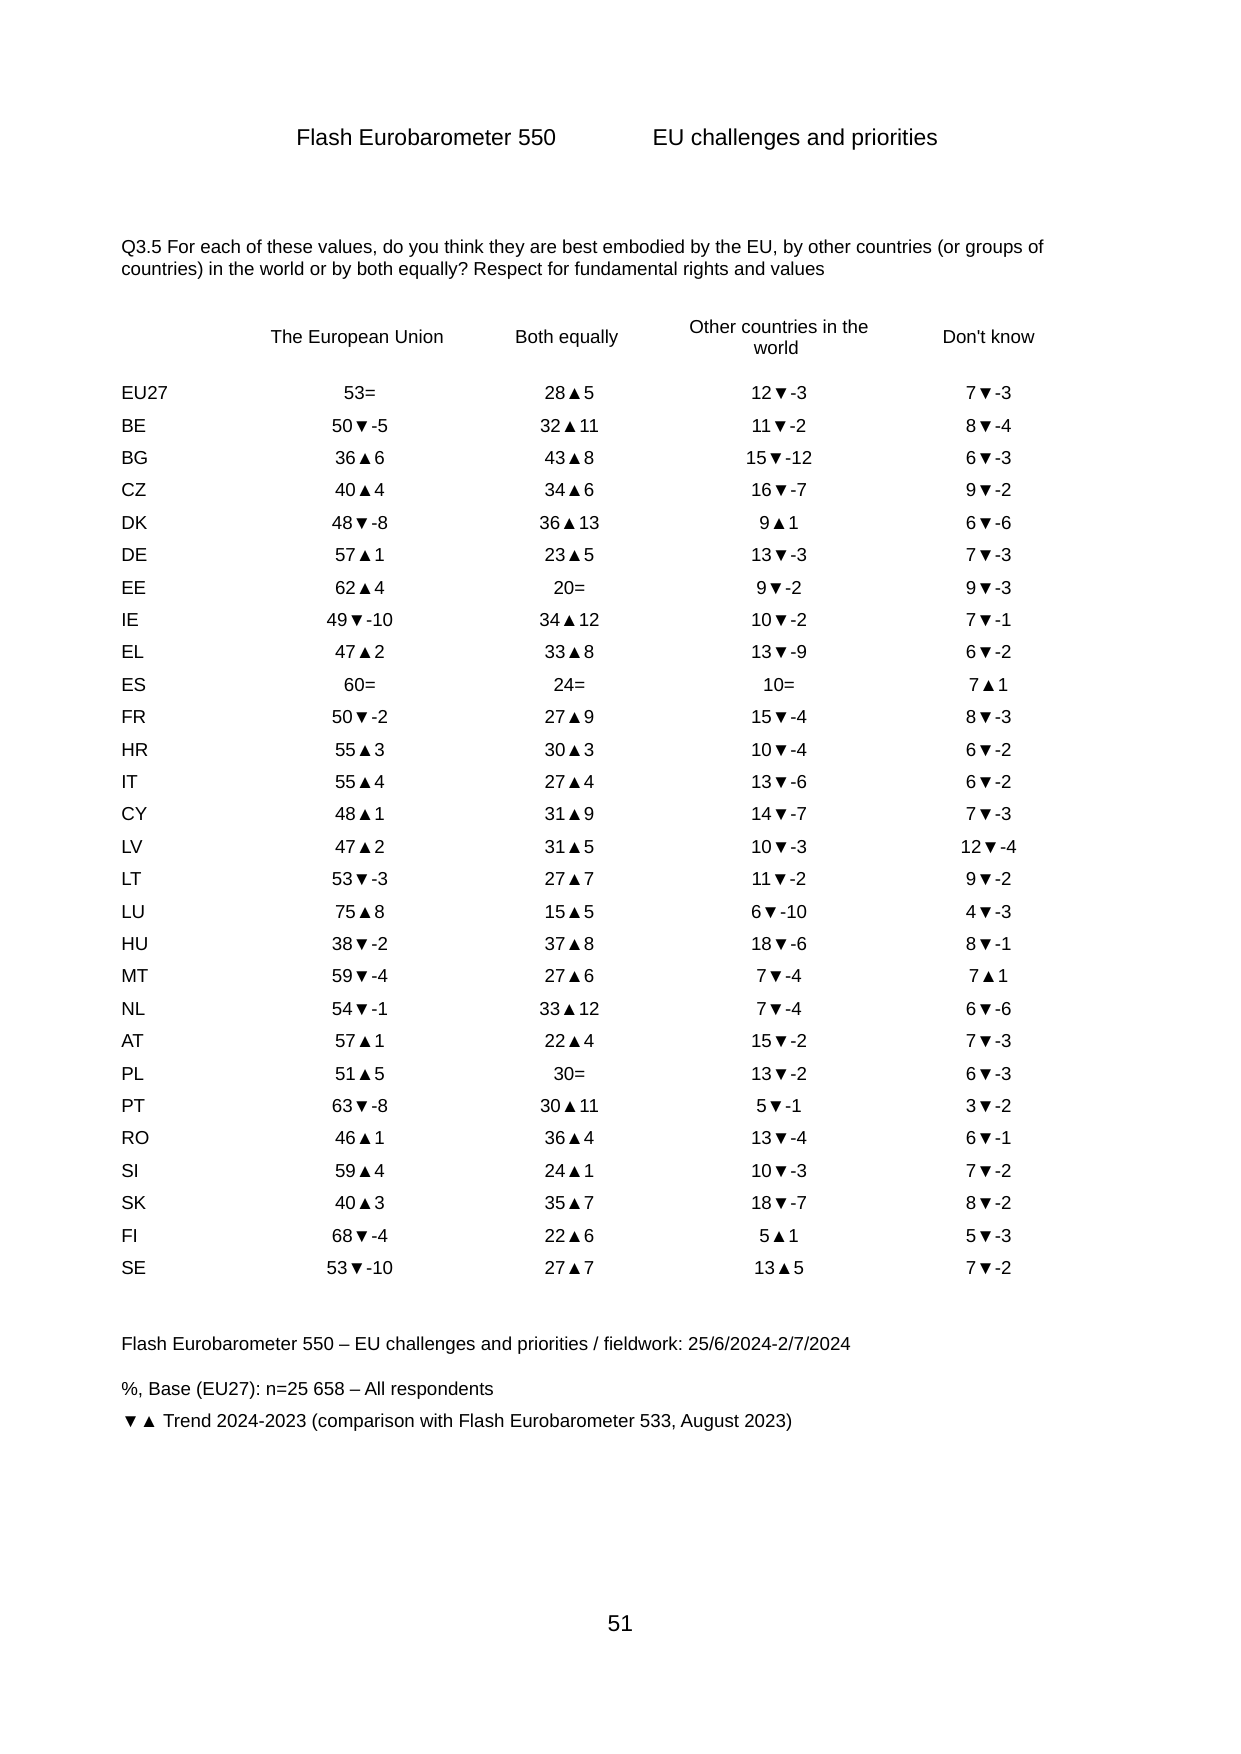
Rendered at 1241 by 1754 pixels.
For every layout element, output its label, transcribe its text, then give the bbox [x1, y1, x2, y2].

table_cell 36▲6 [255, 441, 464, 474]
table_cell 7▲1 [884, 668, 1093, 701]
table_cell 7▼-1 [884, 604, 1093, 636]
table_cell 24▲1 [464, 1154, 674, 1187]
table_cell 46▲1 [255, 1122, 464, 1154]
table_cell 18▼-6 [674, 928, 883, 960]
table_cell 20= [464, 571, 674, 603]
table_cell [186, 539, 255, 571]
table_cell [186, 441, 255, 474]
table_cell 63▼-8 [255, 1089, 464, 1122]
table_cell 47▲2 [255, 636, 464, 668]
table_cell 15▼-12 [674, 441, 883, 474]
table_cell 12▼-3 [674, 377, 883, 409]
table_cell 15▲5 [464, 895, 674, 927]
table_cell [118, 1284, 186, 1316]
table_cell 5▼-3 [884, 1219, 1093, 1251]
table_cell 5▲1 [674, 1219, 883, 1251]
table_cell 6▼-1 [884, 1122, 1093, 1154]
table_cell 31▲5 [464, 830, 674, 863]
table_cell 30= [464, 1057, 674, 1089]
table_cell 8▼-1 [884, 928, 1093, 960]
table_cell [186, 1284, 255, 1316]
table_cell [186, 571, 255, 603]
table_cell [255, 1284, 464, 1316]
table_cell 6▼-6 [884, 506, 1093, 539]
table_cell 3▼-2 [884, 1089, 1093, 1122]
table_cell 11▼-2 [674, 863, 883, 895]
table_cell 35▲7 [464, 1187, 674, 1219]
table_cell 32▲11 [464, 409, 674, 441]
table_cell 33▲12 [464, 992, 674, 1024]
table_cell 30▲3 [464, 733, 674, 765]
table_cell 54▼-1 [255, 992, 464, 1024]
table_cell 62▲4 [255, 571, 464, 603]
table_cell 40▲4 [255, 474, 464, 506]
table_cell 30▲11 [464, 1089, 674, 1122]
table_cell 50▼-2 [255, 701, 464, 733]
table_cell 9▼-3 [884, 571, 1093, 603]
table_cell 34▲12 [464, 604, 674, 636]
table_cell 13▼-6 [674, 765, 883, 798]
table_cell [186, 1251, 255, 1284]
table_cell [186, 474, 255, 506]
table_cell [186, 1057, 255, 1089]
table_cell 6▼-2 [884, 636, 1093, 668]
table_cell [186, 960, 255, 992]
table_cell [674, 1284, 883, 1316]
table_cell 6▼-6 [884, 992, 1093, 1024]
table_cell The European Union [255, 298, 464, 377]
table_cell 7▲1 [884, 960, 1093, 992]
table_cell [186, 701, 255, 733]
table_cell 6▼-3 [884, 1057, 1093, 1089]
table_cell [186, 765, 255, 798]
table_cell 38▼-2 [255, 928, 464, 960]
table_cell 27▲4 [464, 765, 674, 798]
table_cell Other countries in the world [674, 298, 883, 377]
table_cell 7▼-4 [674, 992, 883, 1024]
table_header Q3.5 For each of these values, do you think they are best embodied by the EU, by other countries (or groups of countries) in the world or by both equally? Respect for fundamental rights and values [118, 218, 1093, 297]
table_cell [186, 1025, 255, 1057]
table_cell 53= [255, 377, 464, 409]
table_cell 7▼-3 [884, 1025, 1093, 1057]
table_cell 34▲6 [464, 474, 674, 506]
table_cell AT [118, 1025, 186, 1057]
table_cell 33▲8 [464, 636, 674, 668]
table_cell 8▼-4 [884, 409, 1093, 441]
table_cell 9▼-2 [674, 571, 883, 603]
table_cell 14▼-7 [674, 798, 883, 830]
table_cell 9▼-2 [884, 863, 1093, 895]
table_cell [186, 604, 255, 636]
table_cell 24= [464, 668, 674, 701]
table_cell 7▼-2 [884, 1154, 1093, 1187]
table_cell 10▼-4 [674, 733, 883, 765]
table_cell 68▼-4 [255, 1219, 464, 1251]
table_cell LV [118, 830, 186, 863]
table_cell IE [118, 604, 186, 636]
table_cell 9▲1 [674, 506, 883, 539]
table_cell DE [118, 539, 186, 571]
table_cell 23▲5 [464, 539, 674, 571]
table_cell 5▼-1 [674, 1089, 883, 1122]
table_cell [186, 928, 255, 960]
table_cell 50▼-5 [255, 409, 464, 441]
table_cell 13▼-4 [674, 1122, 883, 1154]
table_cell EE [118, 571, 186, 603]
table_cell 53▼-3 [255, 863, 464, 895]
table_cell Don't know [884, 298, 1093, 377]
table_cell 27▲9 [464, 701, 674, 733]
table_cell [186, 506, 255, 539]
table_cell Flash Eurobarometer 550 – EU challenges and priorities / fieldwork: 25/6/2024-2/7/2024 [118, 1316, 1093, 1372]
table_cell 27▲7 [464, 863, 674, 895]
table_cell 9▼-2 [884, 474, 1093, 506]
table_cell [884, 1284, 1093, 1316]
table_cell 7▼-2 [884, 1251, 1093, 1284]
table_cell SE [118, 1251, 186, 1284]
table_cell FI [118, 1219, 186, 1251]
table_cell LT [118, 863, 186, 895]
table_cell 10= [674, 668, 883, 701]
table_cell 37▲8 [464, 928, 674, 960]
table_cell [186, 1154, 255, 1187]
table_cell 13▲5 [674, 1251, 883, 1284]
table_cell [186, 298, 255, 377]
table_cell 31▲9 [464, 798, 674, 830]
table_cell [186, 636, 255, 668]
table_cell [186, 1187, 255, 1219]
table_cell 6▼-2 [884, 733, 1093, 765]
table_cell 18▼-7 [674, 1187, 883, 1219]
table_cell 53▼-10 [255, 1251, 464, 1284]
table_cell 8▼-3 [884, 701, 1093, 733]
table_cell [186, 409, 255, 441]
table_cell 6▼-3 [884, 441, 1093, 474]
table_cell 59▲4 [255, 1154, 464, 1187]
table_cell [186, 1089, 255, 1122]
table_cell 60= [255, 668, 464, 701]
table_cell BE [118, 409, 186, 441]
table_cell SK [118, 1187, 186, 1219]
table_cell ES [118, 668, 186, 701]
table_cell %, Base (EU27): n=25 658 – All respondents [118, 1372, 1093, 1404]
table_cell 8▼-2 [884, 1187, 1093, 1219]
table_cell 4▼-3 [884, 895, 1093, 927]
table_cell NL [118, 992, 186, 1024]
table_cell 16▼-7 [674, 474, 883, 506]
table_cell 47▲2 [255, 830, 464, 863]
table_cell 55▲4 [255, 765, 464, 798]
table_cell EL [118, 636, 186, 668]
table_cell CZ [118, 474, 186, 506]
table_cell 48▲1 [255, 798, 464, 830]
table_cell 57▲1 [255, 1025, 464, 1057]
table_cell 10▼-3 [674, 1154, 883, 1187]
table_cell HU [118, 928, 186, 960]
table_cell 57▲1 [255, 539, 464, 571]
table_cell 36▲4 [464, 1122, 674, 1154]
table_cell [186, 798, 255, 830]
table_cell 51▲5 [255, 1057, 464, 1089]
table_cell PL [118, 1057, 186, 1089]
table_cell 55▲3 [255, 733, 464, 765]
table_cell [464, 1284, 674, 1316]
table_cell 22▲6 [464, 1219, 674, 1251]
table_cell 10▼-2 [674, 604, 883, 636]
table_cell 49▼-10 [255, 604, 464, 636]
table_cell 7▼-3 [884, 539, 1093, 571]
table_cell [186, 863, 255, 895]
table_cell 27▲6 [464, 960, 674, 992]
table_cell Both equally [464, 298, 674, 377]
table_cell [186, 733, 255, 765]
table_cell 13▼-9 [674, 636, 883, 668]
table_cell 13▼-2 [674, 1057, 883, 1089]
table_cell 22▲4 [464, 1025, 674, 1057]
table_cell 11▼-2 [674, 409, 883, 441]
table_cell IT [118, 765, 186, 798]
table_cell HR [118, 733, 186, 765]
table_cell [186, 1219, 255, 1251]
table_cell [186, 377, 255, 409]
table_cell 7▼-4 [674, 960, 883, 992]
table_cell 12▼-4 [884, 830, 1093, 863]
table_cell 59▼-4 [255, 960, 464, 992]
table_cell [186, 668, 255, 701]
table_cell 15▼-4 [674, 701, 883, 733]
table_cell 7▼-3 [884, 377, 1093, 409]
table_cell [186, 895, 255, 927]
table_cell 75▲8 [255, 895, 464, 927]
table_cell RO [118, 1122, 186, 1154]
table_cell EU27 [118, 377, 186, 409]
table_cell [186, 992, 255, 1024]
table_cell ▼▲ Trend 2024-2023 (comparison with Flash Eurobarometer 533, August 2023) [118, 1404, 1093, 1437]
table_cell SI [118, 1154, 186, 1187]
table_cell [186, 830, 255, 863]
table_cell 13▼-3 [674, 539, 883, 571]
table_cell 6▼-2 [884, 765, 1093, 798]
table_cell BG [118, 441, 186, 474]
table_cell PT [118, 1089, 186, 1122]
table_cell 40▲3 [255, 1187, 464, 1219]
table_cell 15▼-2 [674, 1025, 883, 1057]
table_cell CY [118, 798, 186, 830]
table_cell LU [118, 895, 186, 927]
table_cell 28▲5 [464, 377, 674, 409]
table_cell MT [118, 960, 186, 992]
table_cell 10▼-3 [674, 830, 883, 863]
table_cell [118, 298, 186, 377]
table_cell FR [118, 701, 186, 733]
table_cell 48▼-8 [255, 506, 464, 539]
table_cell 6▼-10 [674, 895, 883, 927]
table_cell 27▲7 [464, 1251, 674, 1284]
table_cell 43▲8 [464, 441, 674, 474]
table_cell DK [118, 506, 186, 539]
table_cell [186, 1122, 255, 1154]
table_cell 36▲13 [464, 506, 674, 539]
table_cell 7▼-3 [884, 798, 1093, 830]
